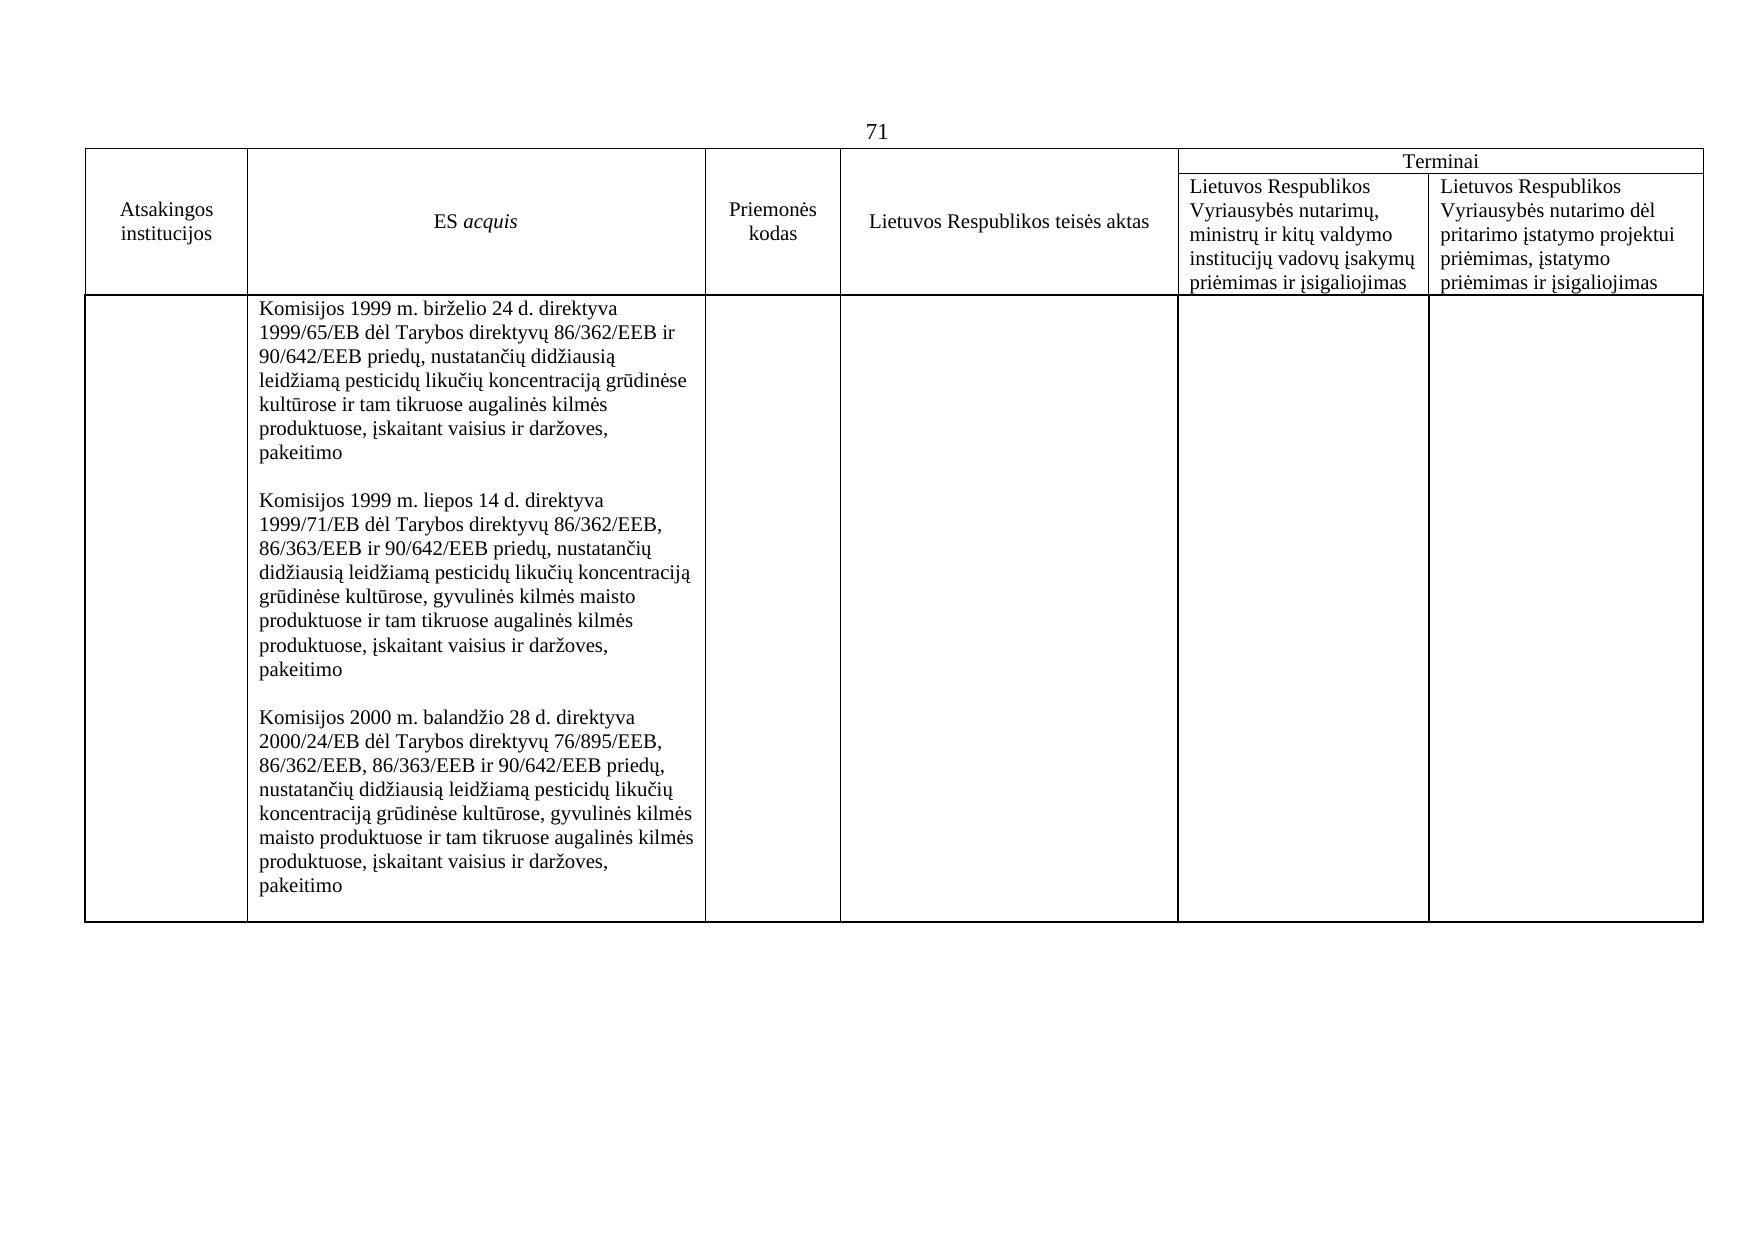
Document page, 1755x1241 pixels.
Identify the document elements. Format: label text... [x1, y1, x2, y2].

table_header Lietuvos Respublikos teisės aktas [841, 149, 1178, 294]
table_cell [1430, 296, 1702, 921]
table_cell [841, 296, 1177, 921]
table_header Terminai [1179, 149, 1703, 173]
table_cell Lietuvos Respublikos Vyriausybės nutarimų, ministrų ir kitų valdymo institucijų vadovų įsakymų priėmimas ir įsigaliojimas [1179, 174, 1428, 294]
table_header Atsakingos institucijos [86, 149, 247, 294]
table_header ES acquis [248, 149, 705, 294]
table_header Priemonės kodas [706, 149, 840, 294]
table_cell Lietuvos Respublikos Vyriausybės nutarimo dėl pritarimo įstatymo projektui priėmimas, įstatymo priėmimas ir įsigaliojimas [1429, 174, 1703, 294]
table_cell [1179, 296, 1428, 921]
table_cell Komisijos 1999 m. birželio 24 d. direktyva 1999/65/EB dėl Tarybos direktyvų 86/362/EEB ir 90/642/EEB priedų, nustatančių didžiausią leidžiamą pesticidų likučių koncentraciją grūdinėse kultūrose ir tam tikruose augalinės kilmės produktuose, įskaitant vaisius ir daržoves, pakeitimo Komisijos 1999 m. liepos 14 d. direktyva 1999/71/EB dėl Tarybos direktyvų 86/362/EEB, 86/363/EEB ir 90/642/EEB priedų, nustatančių didžiausią leidžiamą pesticidų likučių koncentraciją grūdinėse kultūrose, gyvulinės kilmės maisto produktuose ir tam tikruose augalinės kilmės produktuose, įskaitant vaisius ir daržoves, pakeitimo Komisijos 2000 m. balandžio 28 d. direktyva 2000/24/EB dėl Tarybos direktyvų 76/895/EEB, 86/362/EEB, 86/363/EEB ir 90/642/EEB priedų, nustatančių didžiausią leidžiamą pesticidų likučių koncentraciją grūdinėse kultūrose, gyvulinės kilmės maisto produktuose ir tam tikruose augalinės kilmės produktuose, įskaitant vaisius ir daržoves, pakeitimo [248, 296, 705, 921]
table_cell [706, 296, 840, 921]
table_cell [86, 296, 247, 921]
